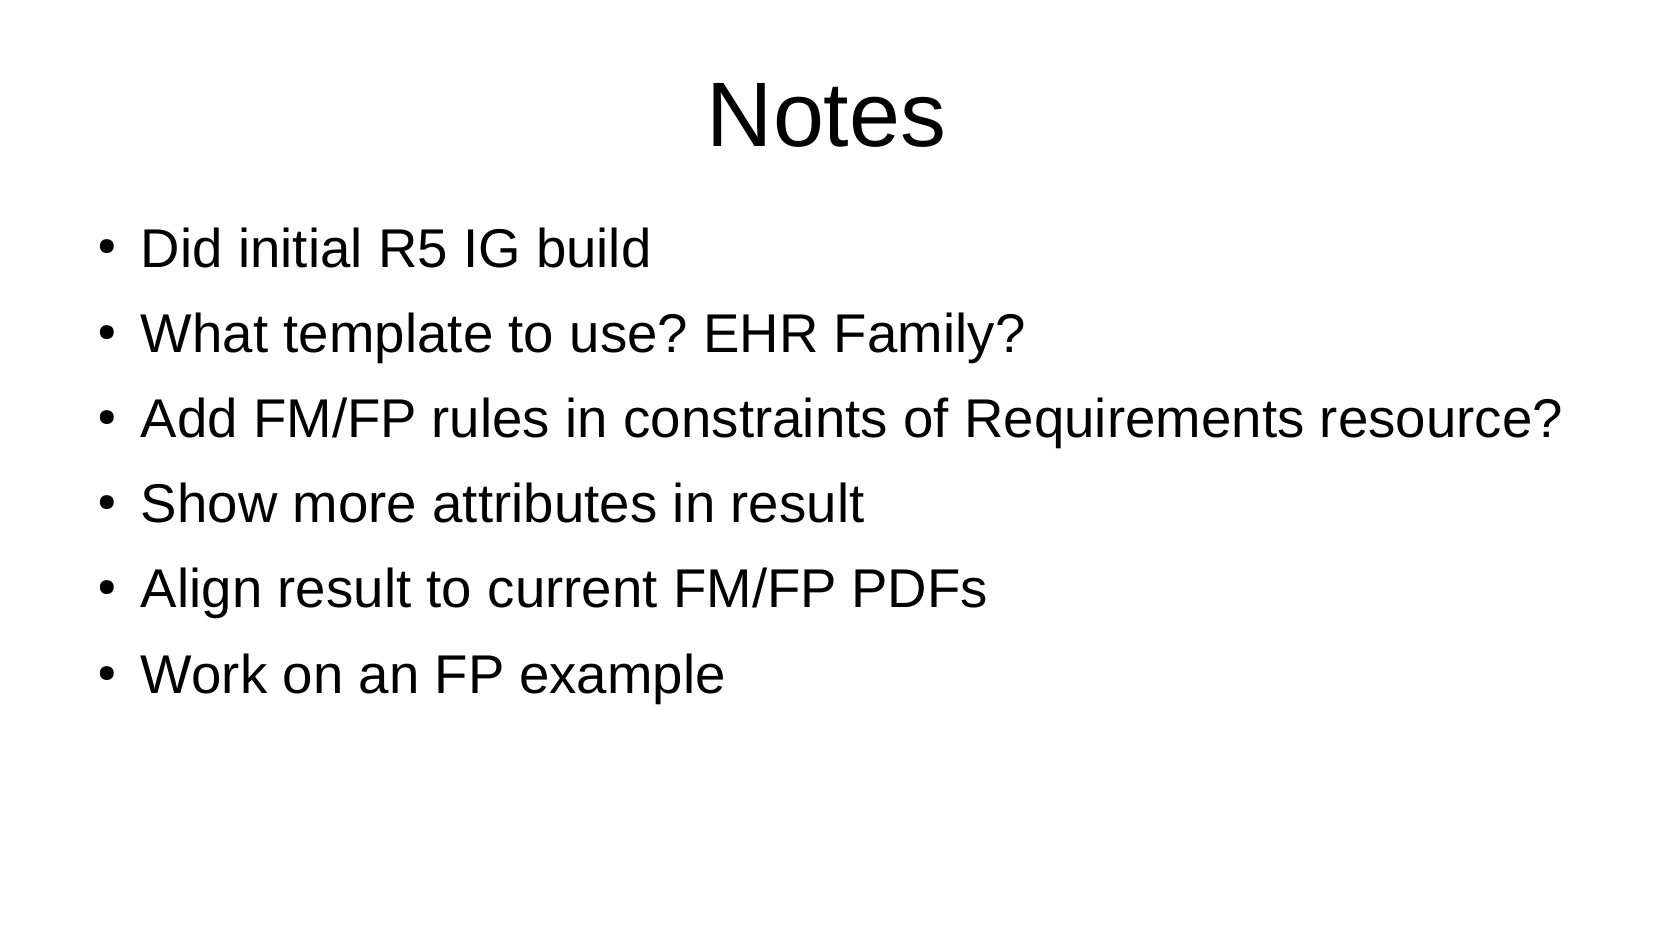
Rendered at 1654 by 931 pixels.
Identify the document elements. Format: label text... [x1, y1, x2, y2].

list Did initial R5 IG build What template to use? EHR Family? Add FM/FP rules in constraints of Requirements resource? Show more attributes in result Align result to current FM/FP PDFs Work on an FP example [82, 217, 1571, 758]
title Notes [82, 37, 1571, 193]
